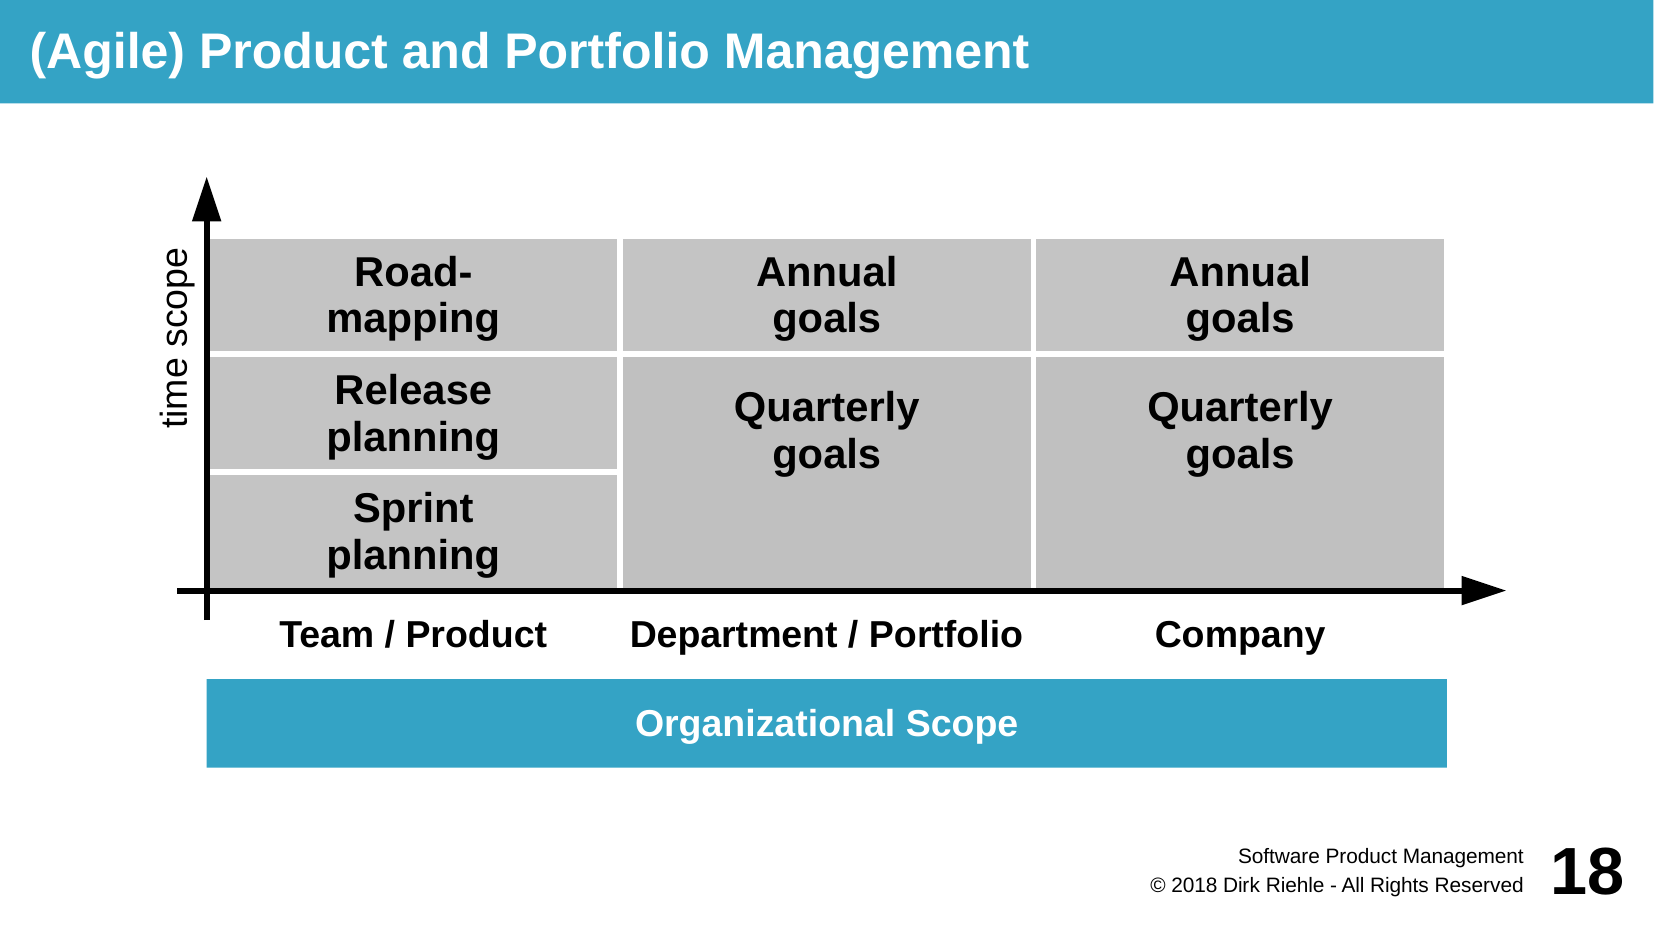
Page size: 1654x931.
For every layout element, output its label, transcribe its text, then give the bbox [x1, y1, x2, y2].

text_box Sprint planning [210, 473, 621, 588]
text_box Road- mapping [210, 236, 620, 355]
text_box Annual goals [620, 236, 1033, 355]
text_box Organizational Scope [206, 680, 1447, 768]
text_box Team / Product [206, 590, 620, 680]
text_box Annual goals [1033, 236, 1447, 355]
text_box Release planning [210, 355, 621, 473]
text_box Company [1033, 590, 1447, 680]
text_box Department / Portfolio [620, 590, 1033, 680]
text_box Quarterly goals [621, 355, 1033, 588]
title (Agile) Product and Portfolio Management [0, 0, 1654, 104]
text_box Quarterly goals [1033, 355, 1447, 588]
text_box time scope [147, 236, 207, 473]
